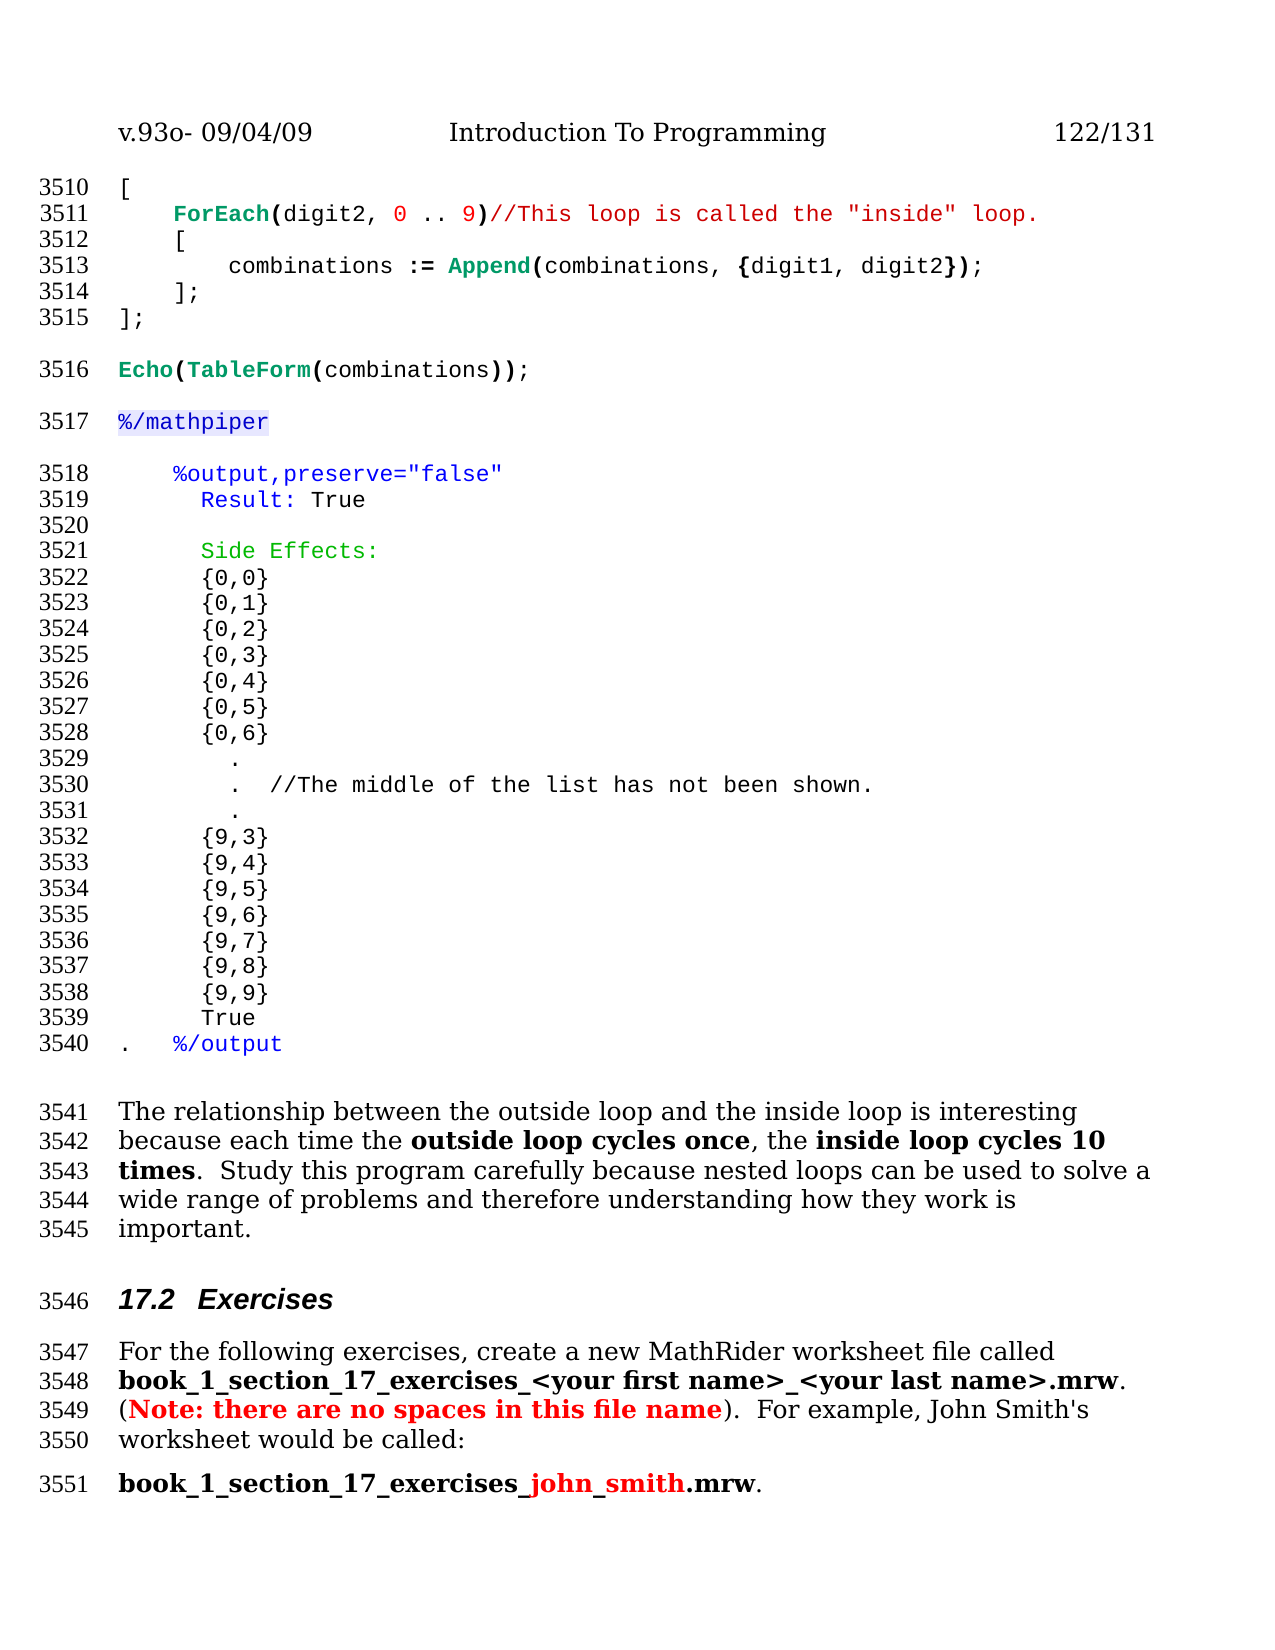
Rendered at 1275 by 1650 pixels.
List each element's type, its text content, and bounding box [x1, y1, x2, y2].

text The relationship between the outside loop and the inside loop is interesting because each time the outside loop cycles once, the inside loop cycles 10 times. Study this program carefully because nested loops can be used to solve a wide range of problems and therefore understanding how they work is important. [118, 1097, 1157, 1243]
text {0,0} [118, 566, 1157, 592]
text . [118, 747, 1157, 773]
text book_1_section_17_exercises_john_smith.mrw. [118, 1469, 1157, 1498]
text For the following exercises, create a new MathRider worksheet file called book_1_section_17_exercises_<your first name>_<your last name>.mrw. (Note: there are no spaces in this file name). For example, John Smith's worksheet would be called: [118, 1337, 1157, 1454]
text [ [118, 177, 1157, 203]
text {9,6} [118, 903, 1157, 929]
text {0,2} [118, 618, 1157, 644]
text [ [118, 229, 1157, 254]
text True [118, 1007, 1157, 1033]
text %output,preserve="false" [118, 462, 1157, 488]
text . [118, 799, 1157, 825]
text {9,8} [118, 955, 1157, 981]
text {9,4} [118, 851, 1157, 877]
text {0,4} [118, 669, 1157, 696]
text ForEach(digit2, 0 .. 9)//This loop is called the "inside" loop. [118, 203, 1157, 229]
text {0,6} [118, 721, 1157, 747]
text {9,7} [118, 929, 1157, 955]
subtitle Exercises [118, 1282, 1157, 1316]
text {0,5} [118, 696, 1157, 721]
text {0,3} [118, 644, 1157, 669]
text ]; [118, 281, 1157, 306]
text Side Effects: [118, 540, 1157, 566]
text . %/output [118, 1033, 1157, 1059]
text {9,5} [118, 877, 1157, 903]
text Result: True [118, 488, 1157, 514]
text {9,9} [118, 981, 1157, 1007]
text {0,1} [118, 592, 1157, 618]
text Echo(TableForm(combinations)); [118, 358, 1157, 384]
text combinations := Append(combinations, {digit1, digit2}); [118, 254, 1157, 281]
text ]; [118, 306, 1157, 332]
text . //The middle of the list has not been shown. [118, 773, 1157, 799]
text {9,3} [118, 825, 1157, 851]
text %/mathpiper [118, 410, 1157, 436]
